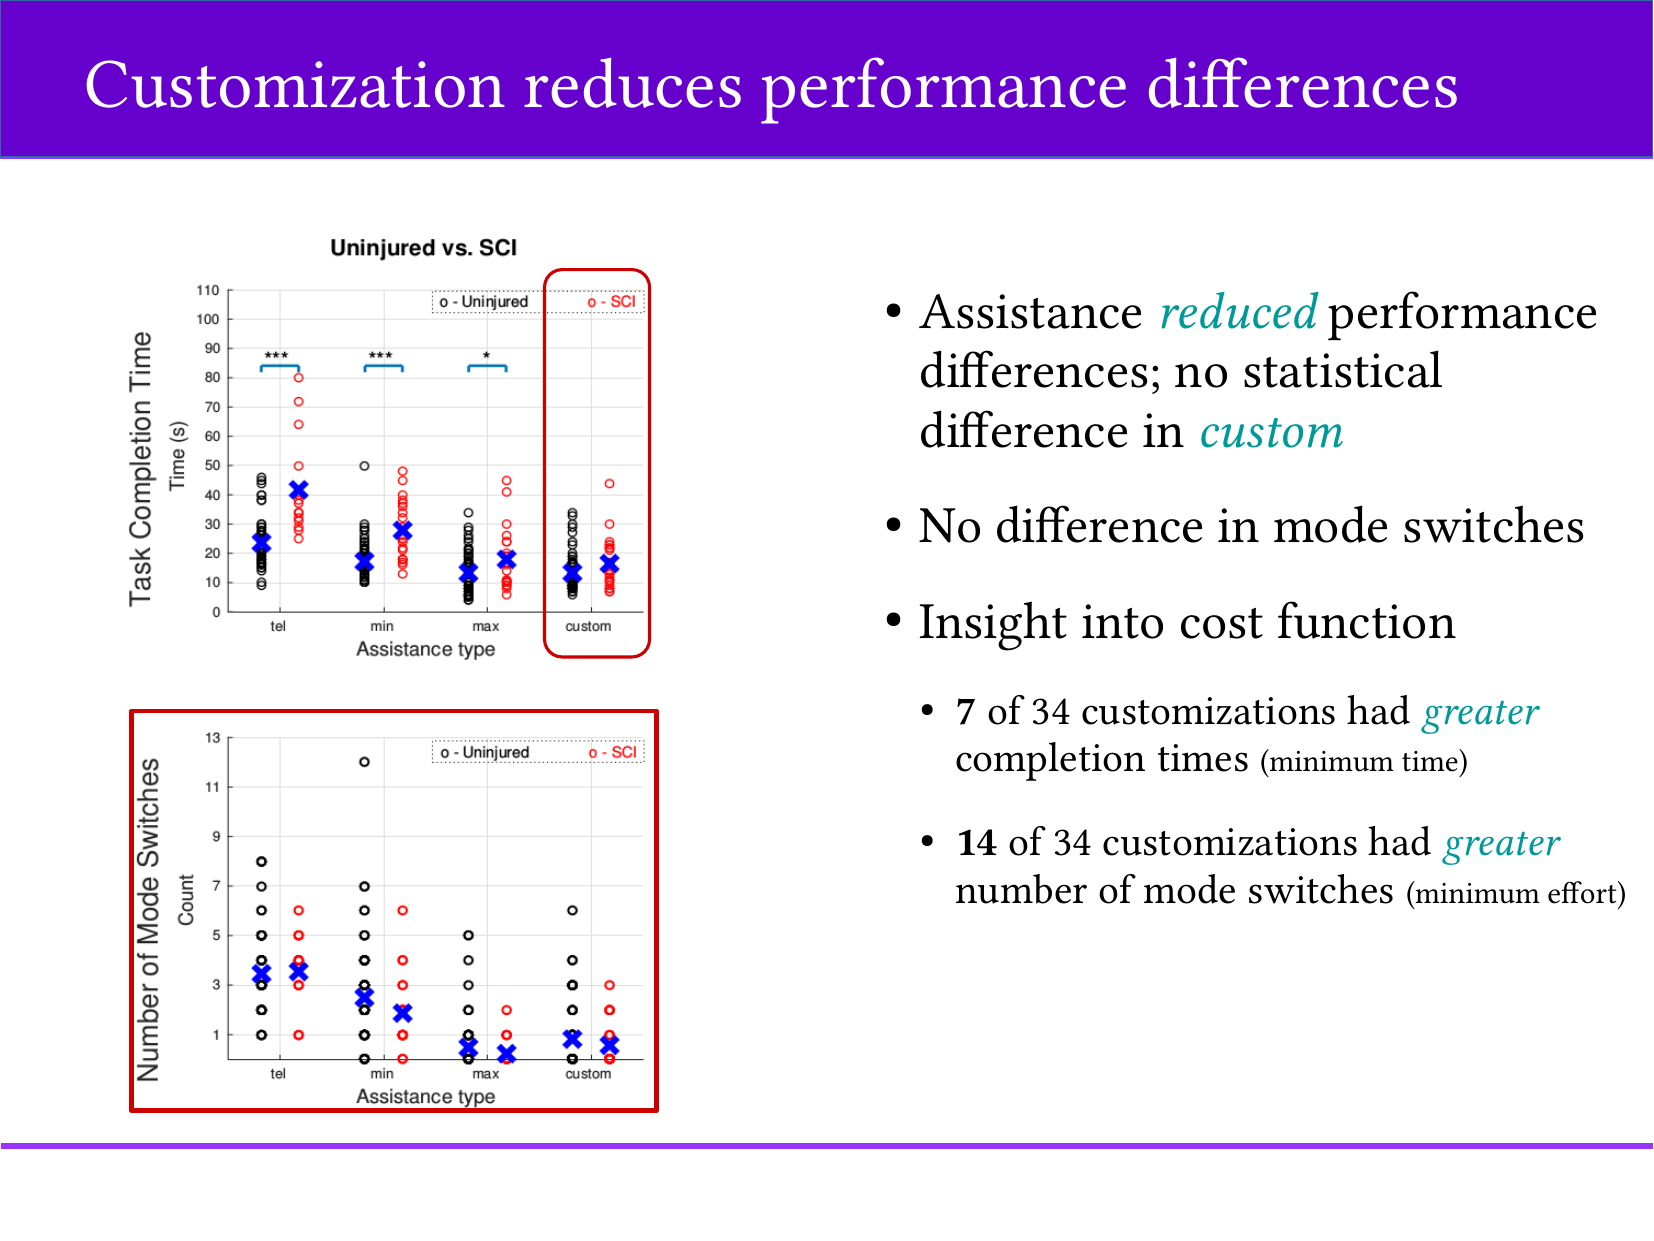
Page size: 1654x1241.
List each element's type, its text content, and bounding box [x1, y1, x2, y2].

text_box [131, 711, 657, 1111]
picture [92, 177, 716, 1116]
text_box [544, 269, 650, 657]
text_box Assistance reduced performance differences; no statistical difference in custom No difference in mode switches Insight into cost function 7 of 34 customizations had greater completion times (minimum time) 14 of 34 customizations had greater number of mode switches (minimum effort) [869, 274, 1653, 925]
text_box Customization reduces performance differences [69, 36, 1621, 133]
